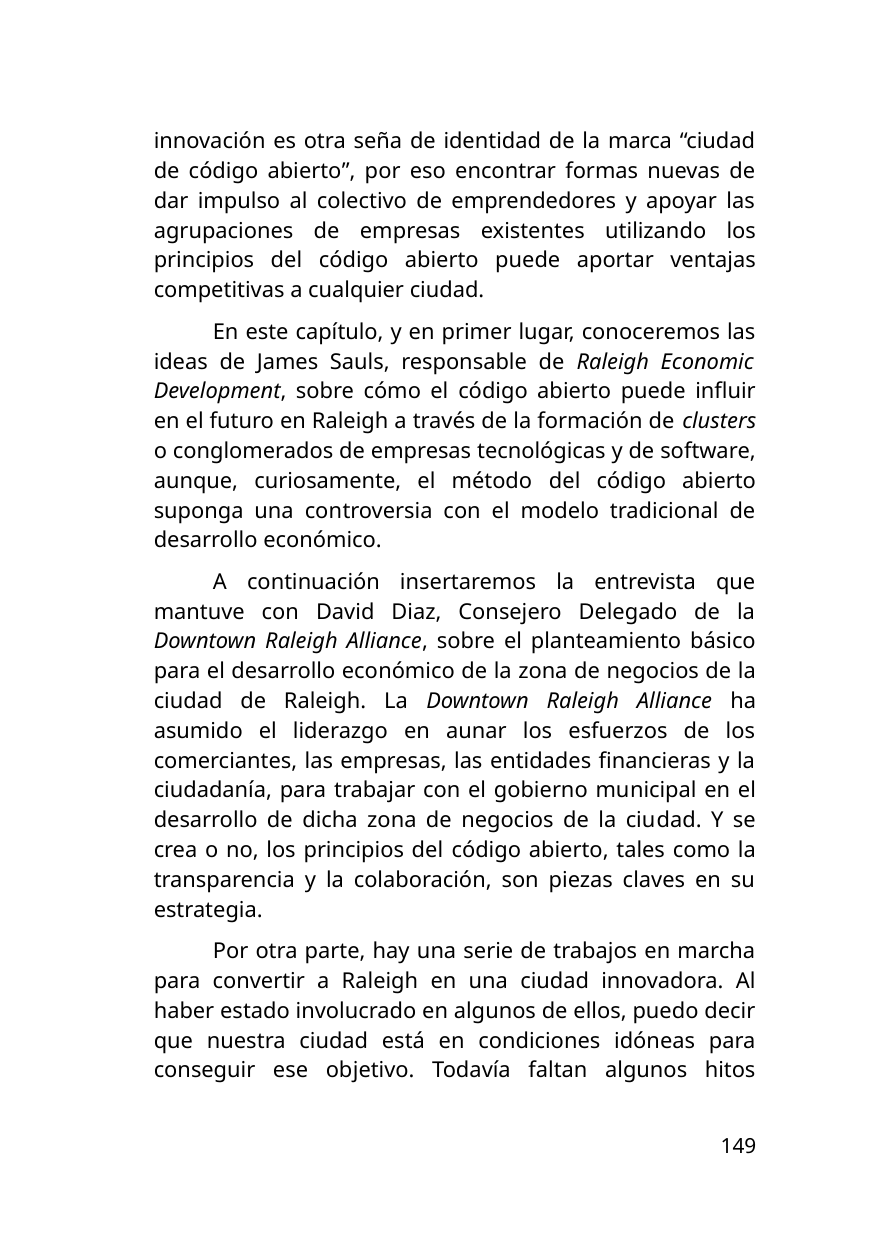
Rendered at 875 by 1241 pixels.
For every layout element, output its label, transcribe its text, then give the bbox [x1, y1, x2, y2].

text En este capítulo, y en primer lugar, conoceremos las ideas de James Sauls, responsable de Raleigh Economic Development, sobre cómo el código abierto puede influir en el futuro en Raleigh a través de la formación de clusters o con­glomerados de empresas tecnológicas y de software, aunque, curiosamente, el método del código abierto suponga una con­troversia con el modelo tradicional de desarrollo económico. [153, 316, 756, 554]
text Por otra parte, hay una serie de trabajos en marcha para convertir a Raleigh en una ciudad innovadora. Al haber estado involucrado en algunos de ellos, puedo decir que nues­tra ciudad está en condiciones idóneas para conseguir ese ob­jetivo. Todavía faltan algunos hitos [153, 935, 756, 1084]
text A continuación insertaremos la entrevista que mantuve con David Diaz, Consejero Delegado de la Downtown Raleigh Alliance, sobre el planteamiento básico para el desarrollo eco­nómico de la zona de negocios de la ciudad de Raleigh. La Downtown Raleigh Alliance ha asumido el liderazgo en aunar los esfuerzos de los comerciantes, las empresas, las entidades financieras y la ciudadanía, para trabajar con el gobierno mu­nicipal en el desarrollo de dicha zona de negocios de la ciu­dad. Y se crea o no, los principios del código abierto, tales como la transparencia y la colaboración, son piezas claves en su estrategia. [153, 566, 756, 923]
text innova­ción es otra seña de identidad de la marca “ciudad de código abierto”, por eso encontrar formas nuevas de dar impulso al colectivo de emprendedores y apoyar las agrupaciones de em­presas existentes utilizando los principios del código abierto puede aportar ventajas competitivas a cualquier ciudad. [153, 125, 756, 304]
